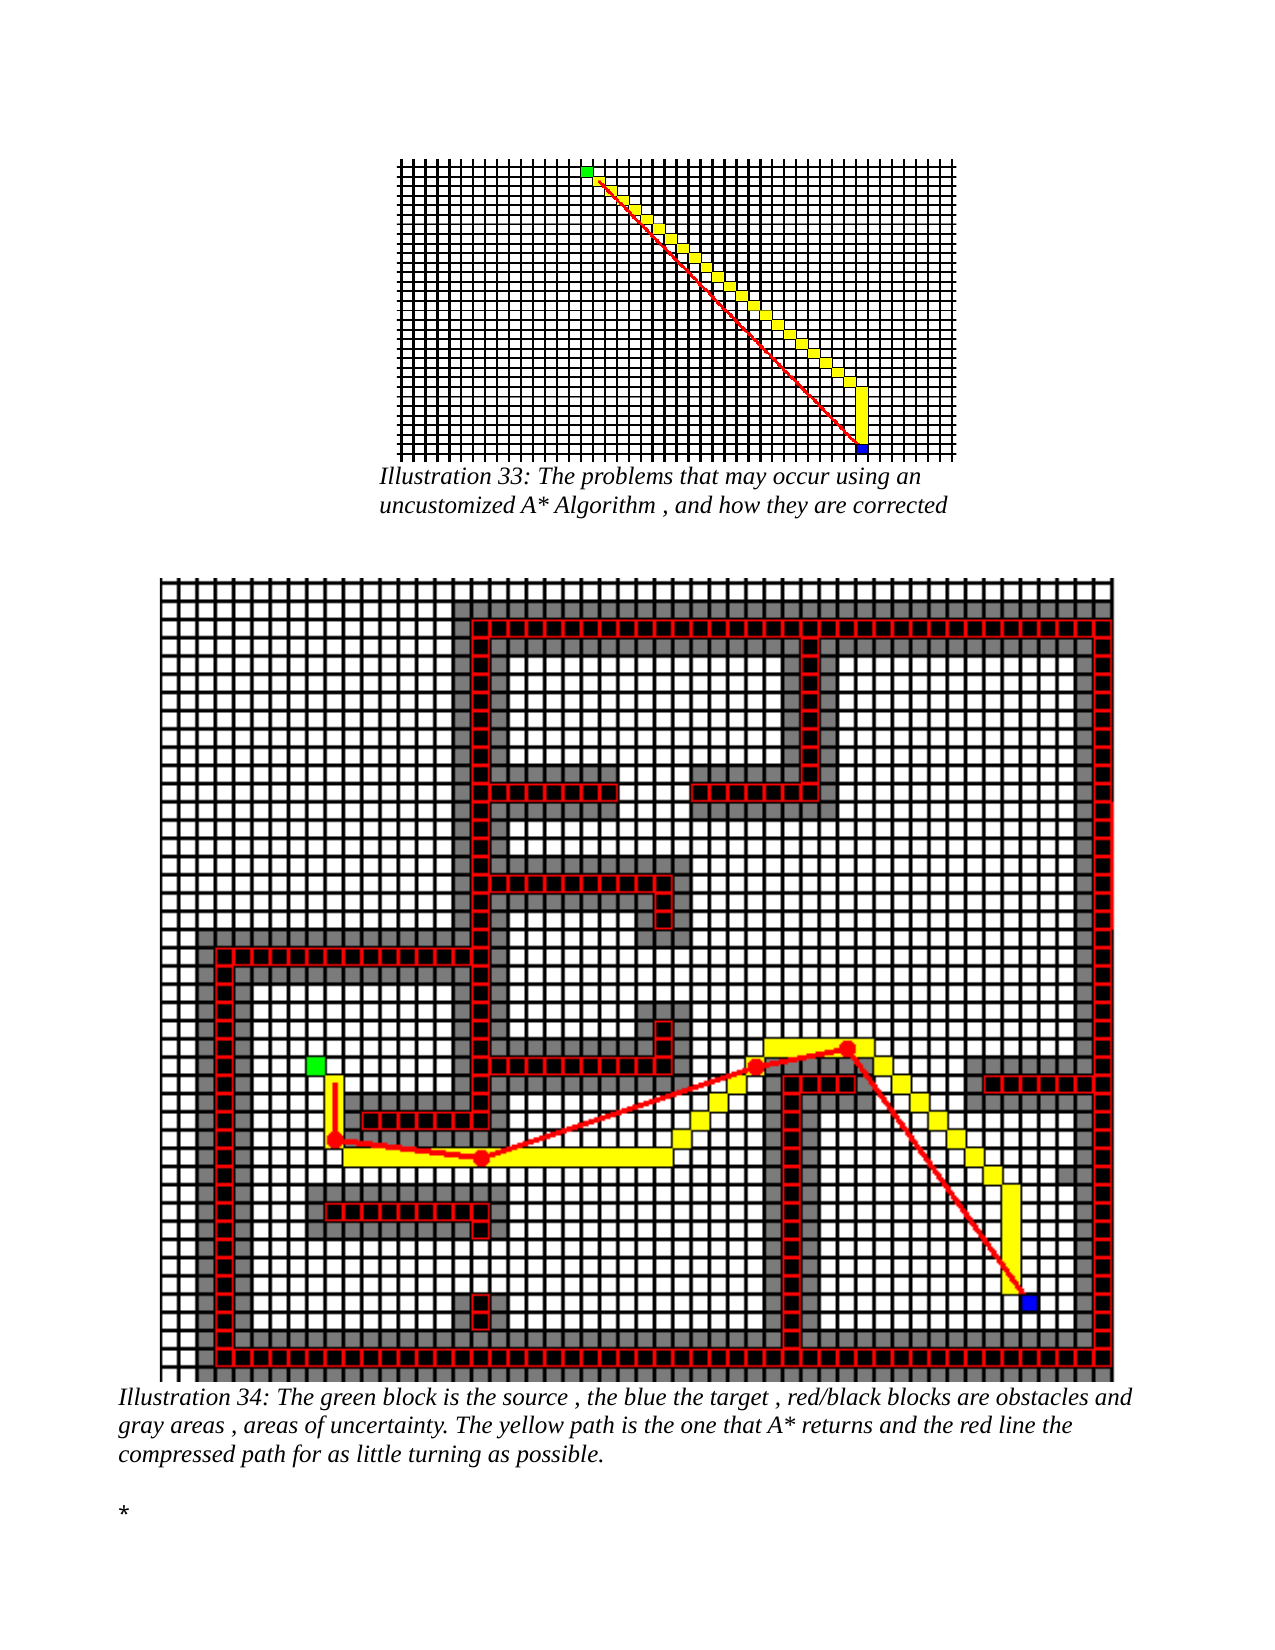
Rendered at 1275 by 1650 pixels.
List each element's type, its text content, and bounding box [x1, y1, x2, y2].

picture [159, 578, 1116, 1382]
text Illustration 33: The problems that may occur using an uncustomized A* Algorithm , and how they are corrected [379, 159, 974, 519]
text * [118, 1499, 1157, 1528]
picture [396, 159, 957, 462]
text Illustration 34: The green block is the source , the blue the target , red/black blocks are obstacles and gray areas , areas of uncertainty. The yellow path is the one that A* returns and the red line the compressed path for as little turning as possible. [118, 1382, 1157, 1468]
